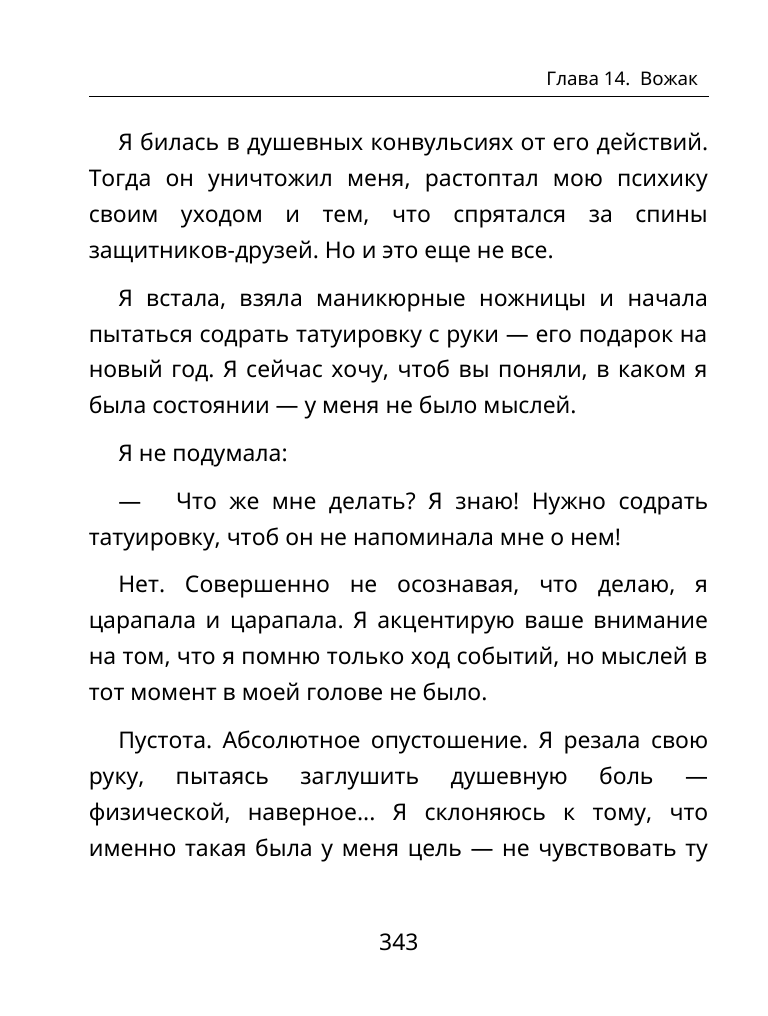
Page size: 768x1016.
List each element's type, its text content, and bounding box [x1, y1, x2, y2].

text Я встала, взяла маникюрные ножницы и начала пытаться содрать татуировку с руки — его подарок на новый год. Я сейчас хочу, чтоб вы поняли, в каком я была состоянии — у меня не было мыслей. [88, 282, 709, 421]
text Пустота. Абсолютное опустошение. Я резала свою руку, пытаясь заглушить душевную боль — физической, наверное... Я склоняюсь к тому, что именно такая была у меня цель — не чувствовать ту [88, 724, 709, 863]
text Я билась в душевных конвульсиях от его действий. Тогда он уничтожил меня, растоптал мою психику своим уходом и тем, что спрятался за спины защитников-друзей. Но и это еще не все. [88, 126, 709, 265]
text Нет. Совершенно не осознавая, что делаю, я царапала и царапала. Я акцентирую ваше внимание на том, что я помню только ход событий, но мыслей в тот момент в моей голове не было. [88, 568, 709, 707]
list Что же мне делать? Я знаю! Нужно содрать татуировку, чтоб он не напоминала мне о нем! [88, 485, 709, 552]
text Я не подумала: [88, 437, 709, 468]
